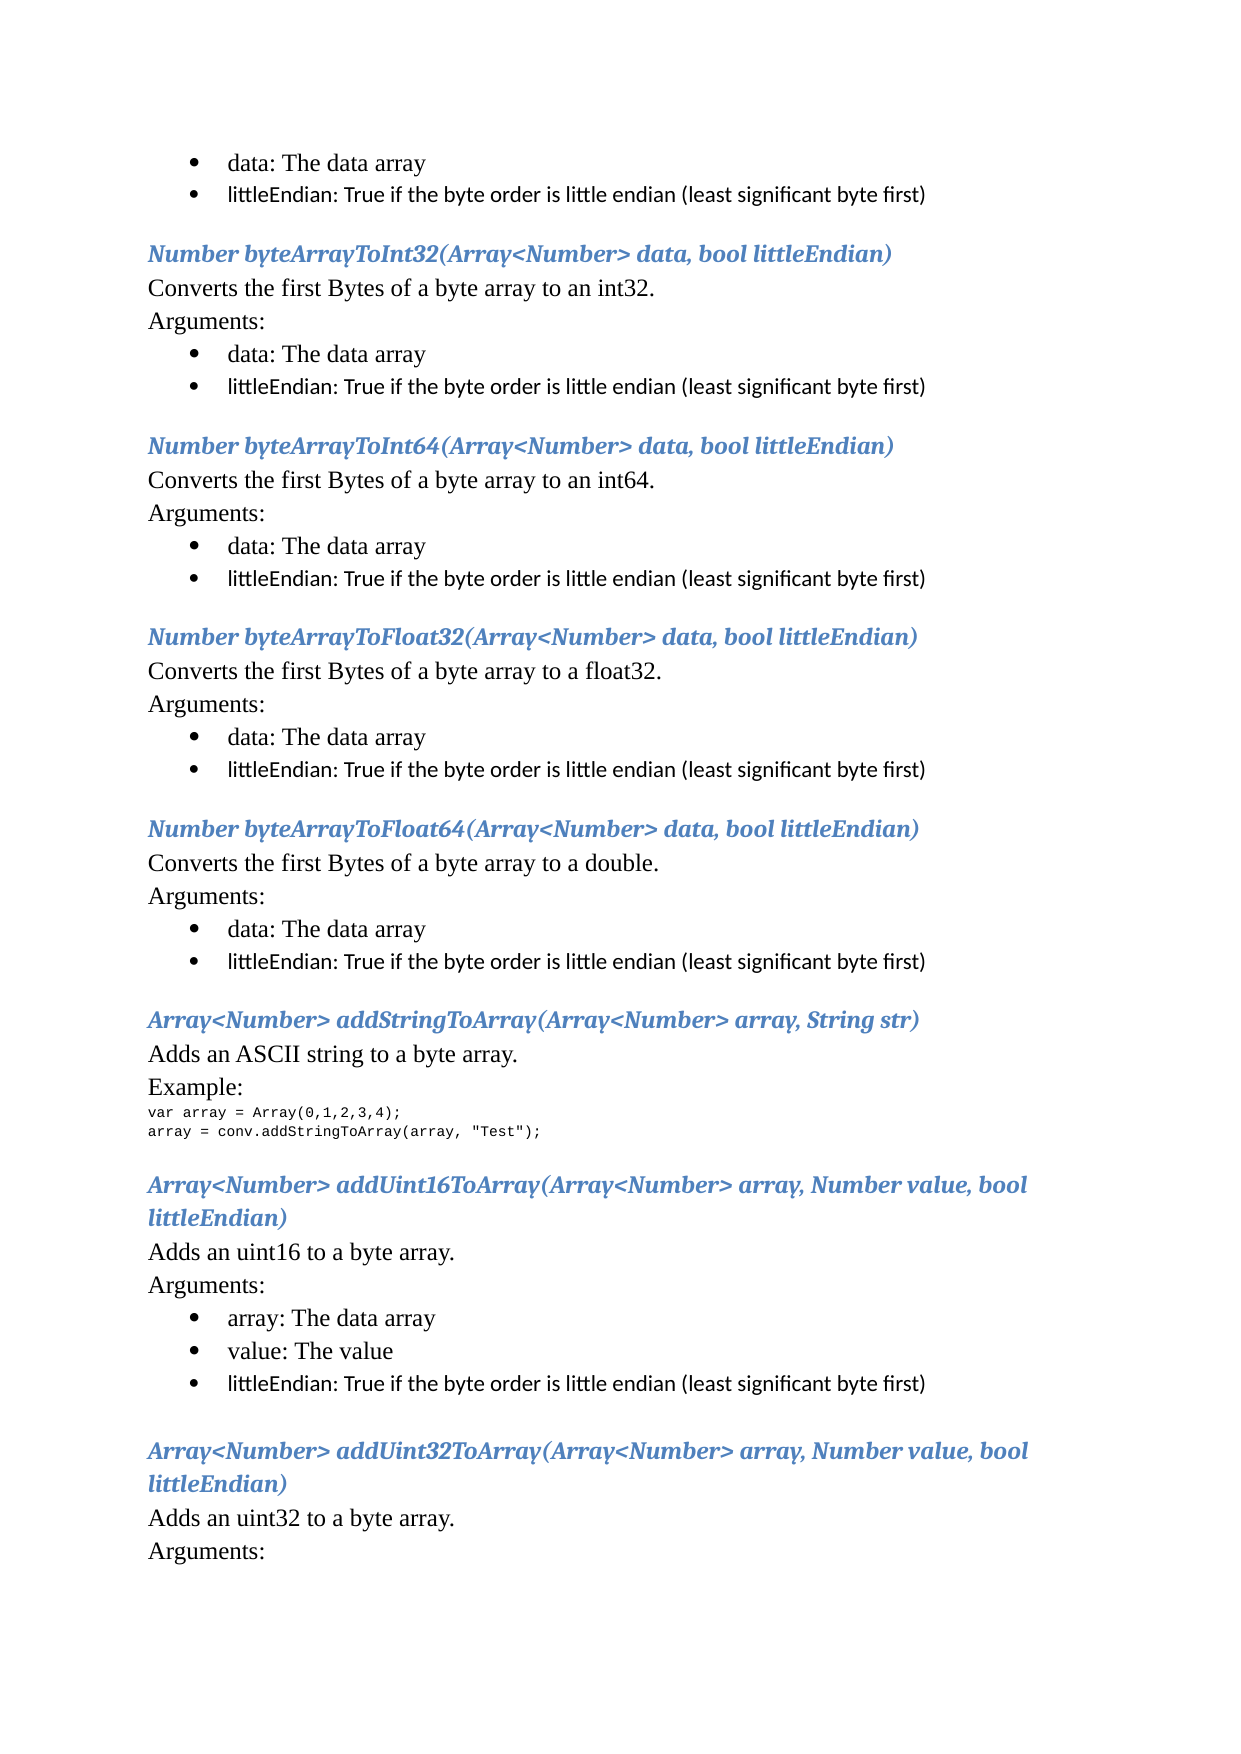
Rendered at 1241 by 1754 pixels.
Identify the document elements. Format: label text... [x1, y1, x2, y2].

text Converts the first Bytes of a byte array to an int64. [148, 465, 1093, 493]
text Example: [148, 1072, 1093, 1101]
text Arguments: [148, 306, 1093, 335]
text var array = Array(0,1,2,3,4); [148, 1105, 1093, 1122]
text Arguments: [148, 498, 1093, 526]
text Arguments: [148, 689, 1093, 718]
list data: The data array [190, 148, 1093, 176]
subtitle Number byteArrayToInt64(Array<Number> data, bool littleEndian) [148, 432, 1093, 460]
subtitle Array<Number> addUint16ToArray(Array<Number> array, Number value, bool littleEndian) [148, 1171, 1093, 1232]
text array = conv.addStringToArray(array, "Test"); [148, 1124, 1093, 1141]
list littleEndian: True if the byte order is little endian (least significant byte first) [190, 564, 1093, 592]
subtitle Number byteArrayToFloat32(Array<Number> data, bool littleEndian) [148, 623, 1093, 652]
subtitle Array<Number> addUint32ToArray(Array<Number> array, Number value, bool littleEndian) [148, 1437, 1093, 1499]
text Adds an uint32 to a byte array. [148, 1503, 1093, 1532]
text Adds an uint16 to a byte array. [148, 1237, 1093, 1265]
text Arguments: [148, 1270, 1093, 1298]
list littleEndian: True if the byte order is little endian (least significant byte first) [190, 372, 1093, 400]
list data: The data array [190, 531, 1093, 559]
list value: The value [190, 1336, 1093, 1364]
subtitle Array<Number> addStringToArray(Array<Number> array, String str) [148, 1006, 1093, 1035]
text Converts the first Bytes of a byte array to a double. [148, 848, 1093, 877]
list data: The data array [190, 722, 1093, 751]
text Adds an ASCII string to a byte array. [148, 1039, 1093, 1068]
text Arguments: [148, 881, 1093, 909]
list data: The data array [190, 339, 1093, 368]
text Converts the first Bytes of a byte array to a float32. [148, 656, 1093, 685]
list data: The data array [190, 914, 1093, 943]
list littleEndian: True if the byte order is little endian (least significant byte first) [190, 755, 1093, 783]
list array: The data array [190, 1303, 1093, 1331]
subtitle Number byteArrayToInt32(Array<Number> data, bool littleEndian) [148, 240, 1093, 269]
subtitle Number byteArrayToFloat64(Array<Number> data, bool littleEndian) [148, 815, 1093, 843]
list littleEndian: True if the byte order is little endian (least significant byte first) [190, 947, 1093, 975]
list littleEndian: True if the byte order is little endian (least significant byte first) [190, 1369, 1093, 1397]
text Arguments: [148, 1536, 1093, 1565]
text Converts the first Bytes of a byte array to an int32. [148, 273, 1093, 302]
list littleEndian: True if the byte order is little endian (least significant byte first) [190, 181, 1093, 209]
